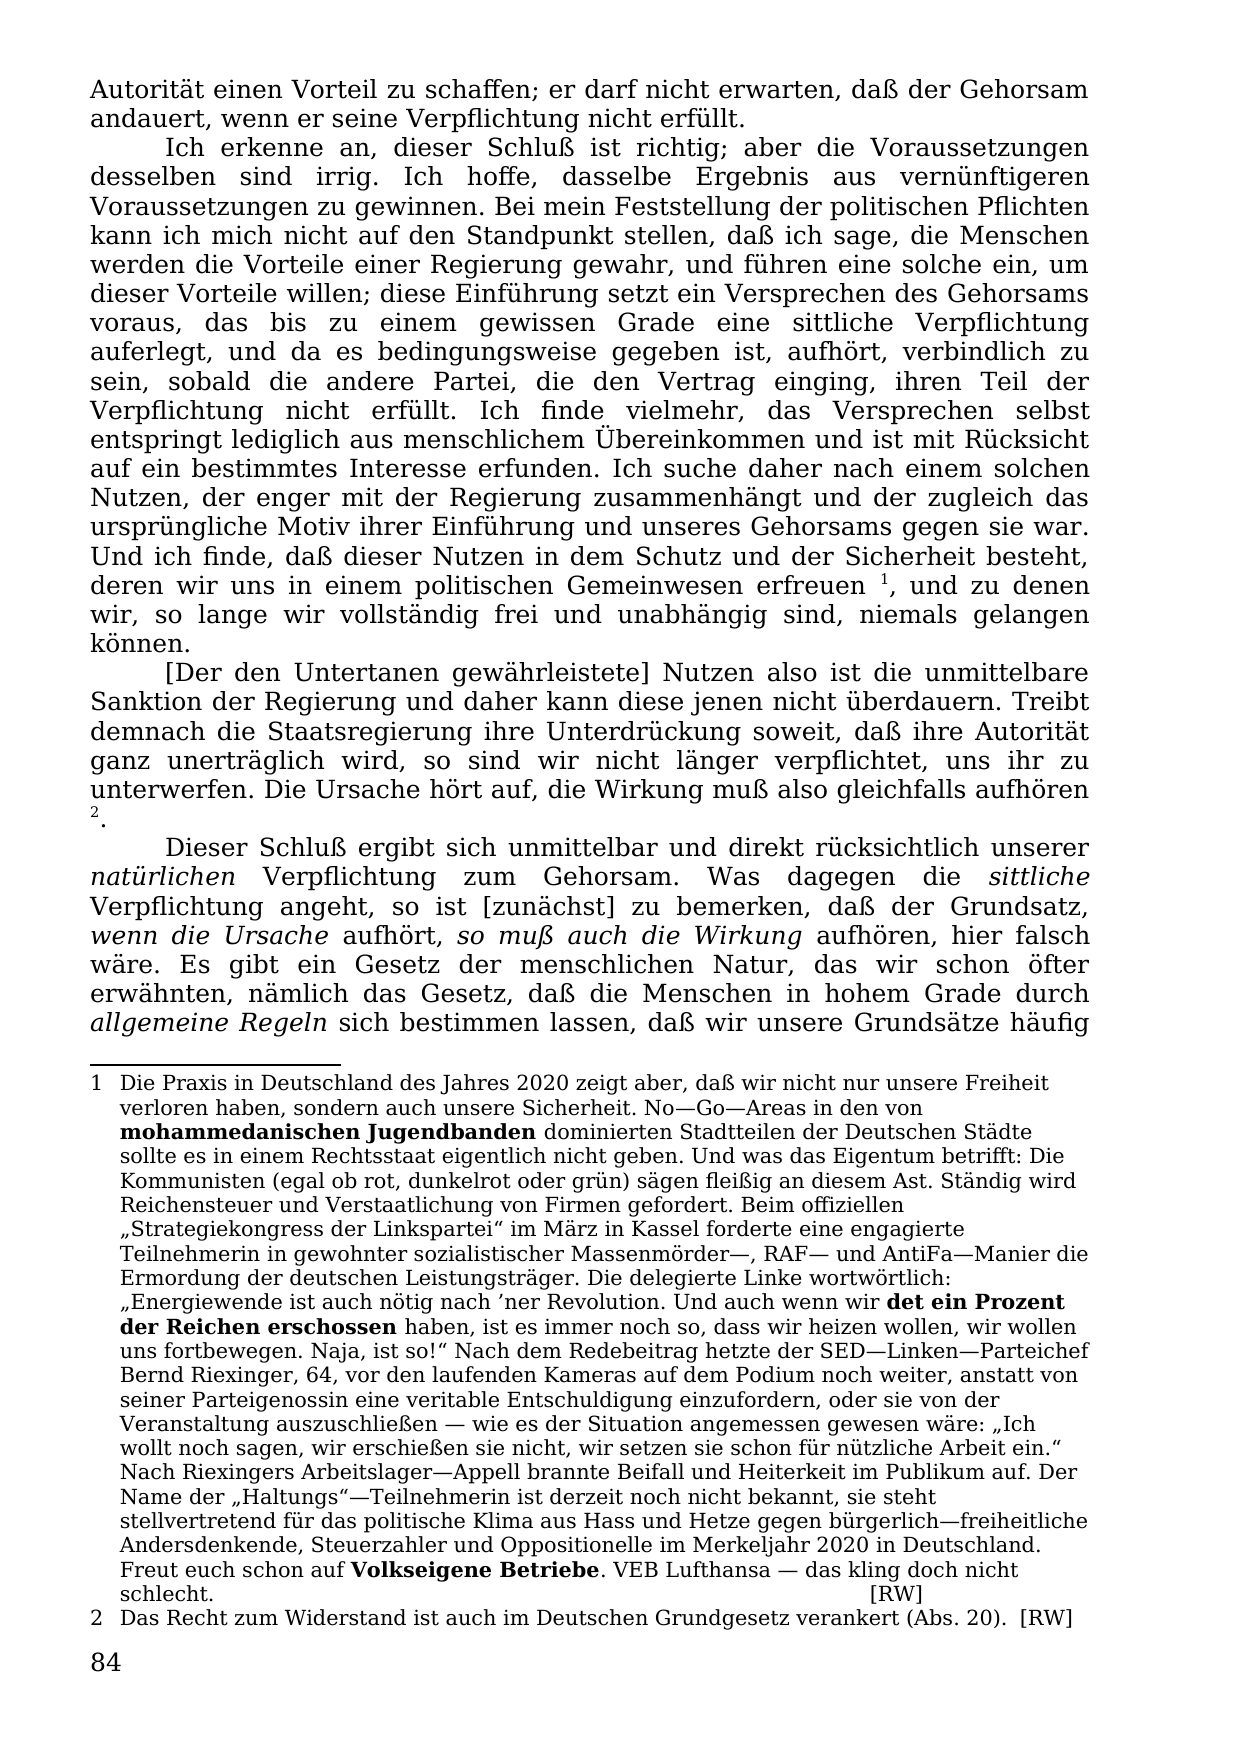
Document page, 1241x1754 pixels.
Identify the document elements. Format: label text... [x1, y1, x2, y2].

text Das Recht zum Widerstand ist auch im Deutschen Grundgesetz verankert (Abs. 20). [RW] [90, 1606, 1091, 1631]
text Dieser Schluß ergibt sich unmittelbar und direkt rücksichtlich unserer natürlichen Verpflichtung zum Gehorsam. Was dagegen die sittliche Verpflichtung angeht, so ist [zunächst] zu bemerken, daß der Grundsatz, wenn die Ursache aufhört, so muß auch die Wirkung aufhören, hier falsch wäre. Es gibt ein Gesetz der menschlichen Natur, das wir schon öfter erwähnten, nämlich das Gesetz, daß die Menschen in hohem Grade durch allgemeine Regeln sich bestimmen lassen, daß wir unsere Grundsätze häuﬁg [90, 833, 1091, 1037]
text Autorität einen Vorteil zu schaffen; er darf nicht erwarten, daß der Gehorsam andauert, wenn er seine Verpflichtung nicht erfüllt. [90, 75, 1091, 133]
text Ich erkenne an, dieser Schluß ist richtig; aber die Voraussetzungen desselben sind irrig. Ich hoffe, dasselbe Ergebnis aus vernünftigeren Voraussetzungen zu gewinnen. Bei mein Feststellung der politischen Pflichten kann ich mich nicht auf den Standpunkt stellen, daß ich sage, die Menschen werden die Vorteile einer Regierung gewahr, und führen eine solche ein, um dieser Vorteile willen; diese Einführung setzt ein Versprechen des Gehorsams voraus, das bis zu einem gewissen Grade eine sittliche Verpflichtung auferlegt, und da es bedingungsweise gegeben ist, aufhört, verbindlich zu sein, sobald die andere Partei, die den Vertrag einging, ihren Teil der Verpflichtung nicht erfüllt. Ich ﬁnde vielmehr, das Versprechen selbst entspringt lediglich aus menschlichem Übereinkommen und ist mit Rücksicht auf ein bestimmtes Interesse erfunden. Ich suche daher nach einem solchen Nutzen, der enger mit der Regierung zusammenhängt und der zugleich das ursprüngliche Motiv ihrer Einführung und unseres Gehorsams gegen sie war. Und ich ﬁnde, daß dieser Nutzen in dem Schutz und der Sicherheit besteht, deren wir uns in einem politischen Gemeinwesen erfreuen , und zu denen wir, so lange wir vollständig frei und unabhängig sind, niemals gelangen können. [90, 133, 1091, 658]
text [Der den Untertanen gewährleistete] Nutzen also ist die unmittelbare Sanktion der Regierung und daher kann diese jenen nicht überdauern. Treibt demnach die Staatsregierung ihre Unterdrückung soweit, daß ihre Autorität ganz unerträglich wird, so sind wir nicht länger verpflichtet, uns ihr zu unterwerfen. Die Ursache hört auf, die Wirkung muß also gleichfalls aufhören . [90, 658, 1091, 833]
text Die Praxis in Deutschland des Jahres 2020 zeigt aber, daß wir nicht nur unsere Freiheit verloren haben, sondern auch unsere Sicherheit. No—Go—Areas in den von mohammedanischen Jugendbanden dominierten Stadtteilen der Deutschen Städte sollte es in einem Rechtsstaat eigentlich nicht geben. Und was das Eigentum betrifft: Die Kommunisten (egal ob rot, dunkelrot oder grün) sägen fleißig an diesem Ast. Ständig wird Reichensteuer und Verstaatlichung von Firmen gefordert. Beim offiziellen „Strategiekongress der Linkspartei“ im März in Kassel forderte eine engagierte Teilnehmerin in gewohnter sozialistischer Massenmörder—, RAF— und AntiFa—Manier die Ermordung der deutschen Leistungsträger. Die delegierte Linke wortwörtlich: „Energiewende ist auch nötig nach ’ner Revolution. Und auch wenn wir det ein Prozent der Reichen erschossen haben, ist es immer noch so, dass wir heizen wollen, wir wollen uns fortbewegen. Naja, ist so!“ Nach dem Redebeitrag hetzte der SED—Linken—Parteichef Bernd Riexinger, 64, vor den laufenden Kameras auf dem Podium noch weiter, anstatt von seiner Parteigenossin eine veritable Entschuldigung einzufordern, oder sie von der Veranstaltung auszuschließen — wie es der Situation angemessen gewesen wäre: „Ich wollt noch sagen, wir erschießen sie nicht, wir setzen sie schon für nützliche Arbeit ein.“ Nach Riexingers Arbeitslager—Appell brannte Beifall und Heiterkeit im Publikum auf. Der Name der „Haltungs“—Teilnehmerin ist derzeit noch nicht bekannt, sie steht stellvertretend für das politische Klima aus Hass und Hetze gegen bürgerlich—freiheitliche Andersdenkende, Steuerzahler und Oppositionelle im Merkeljahr 2020 in Deutschland. Freut euch schon auf Volkseigene Betriebe. VEB Lufthansa — das kling doch nicht schlecht. [RW] [90, 1071, 1091, 1606]
